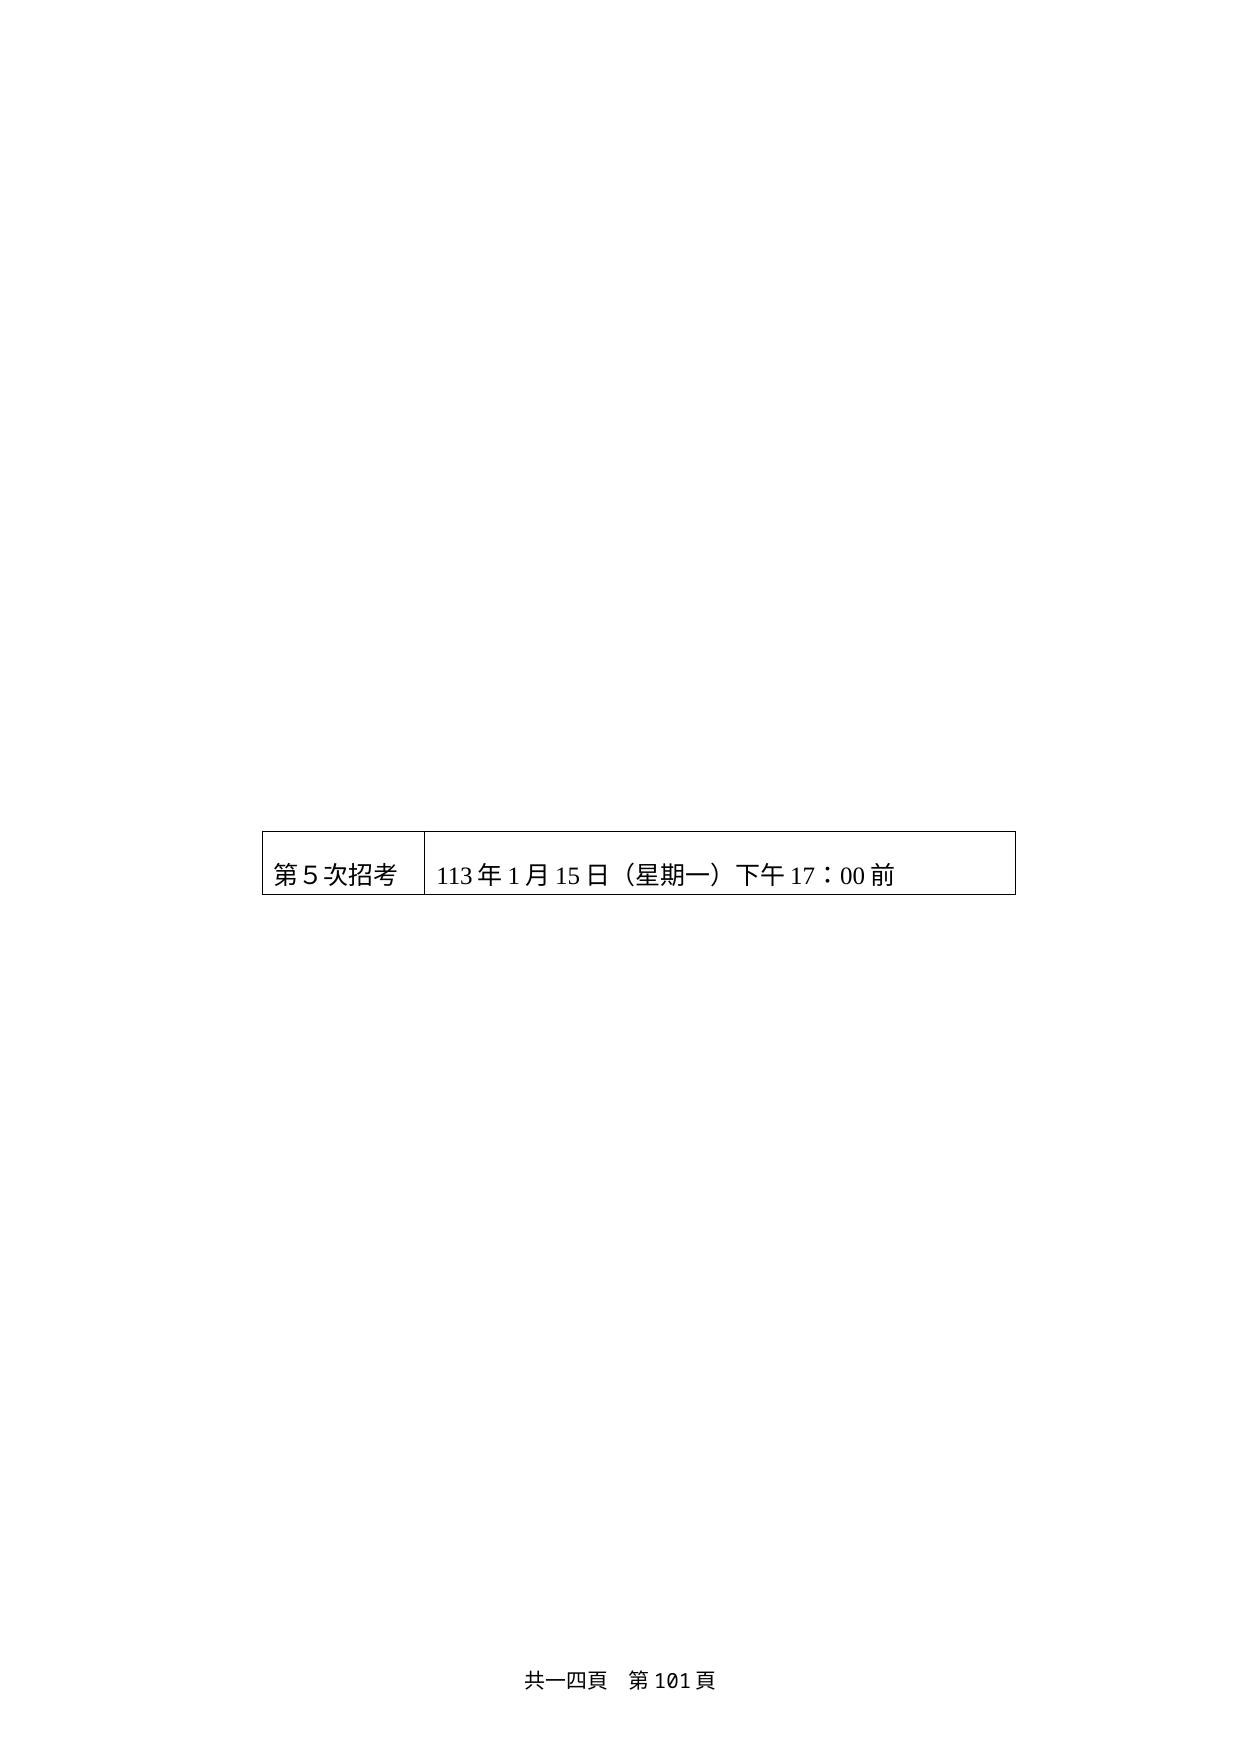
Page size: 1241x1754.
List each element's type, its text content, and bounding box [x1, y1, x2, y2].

table_cell 第５次招考 [263, 832, 424, 894]
table_cell 113年1月15日（星期一）下午17：00前 [425, 832, 1015, 894]
